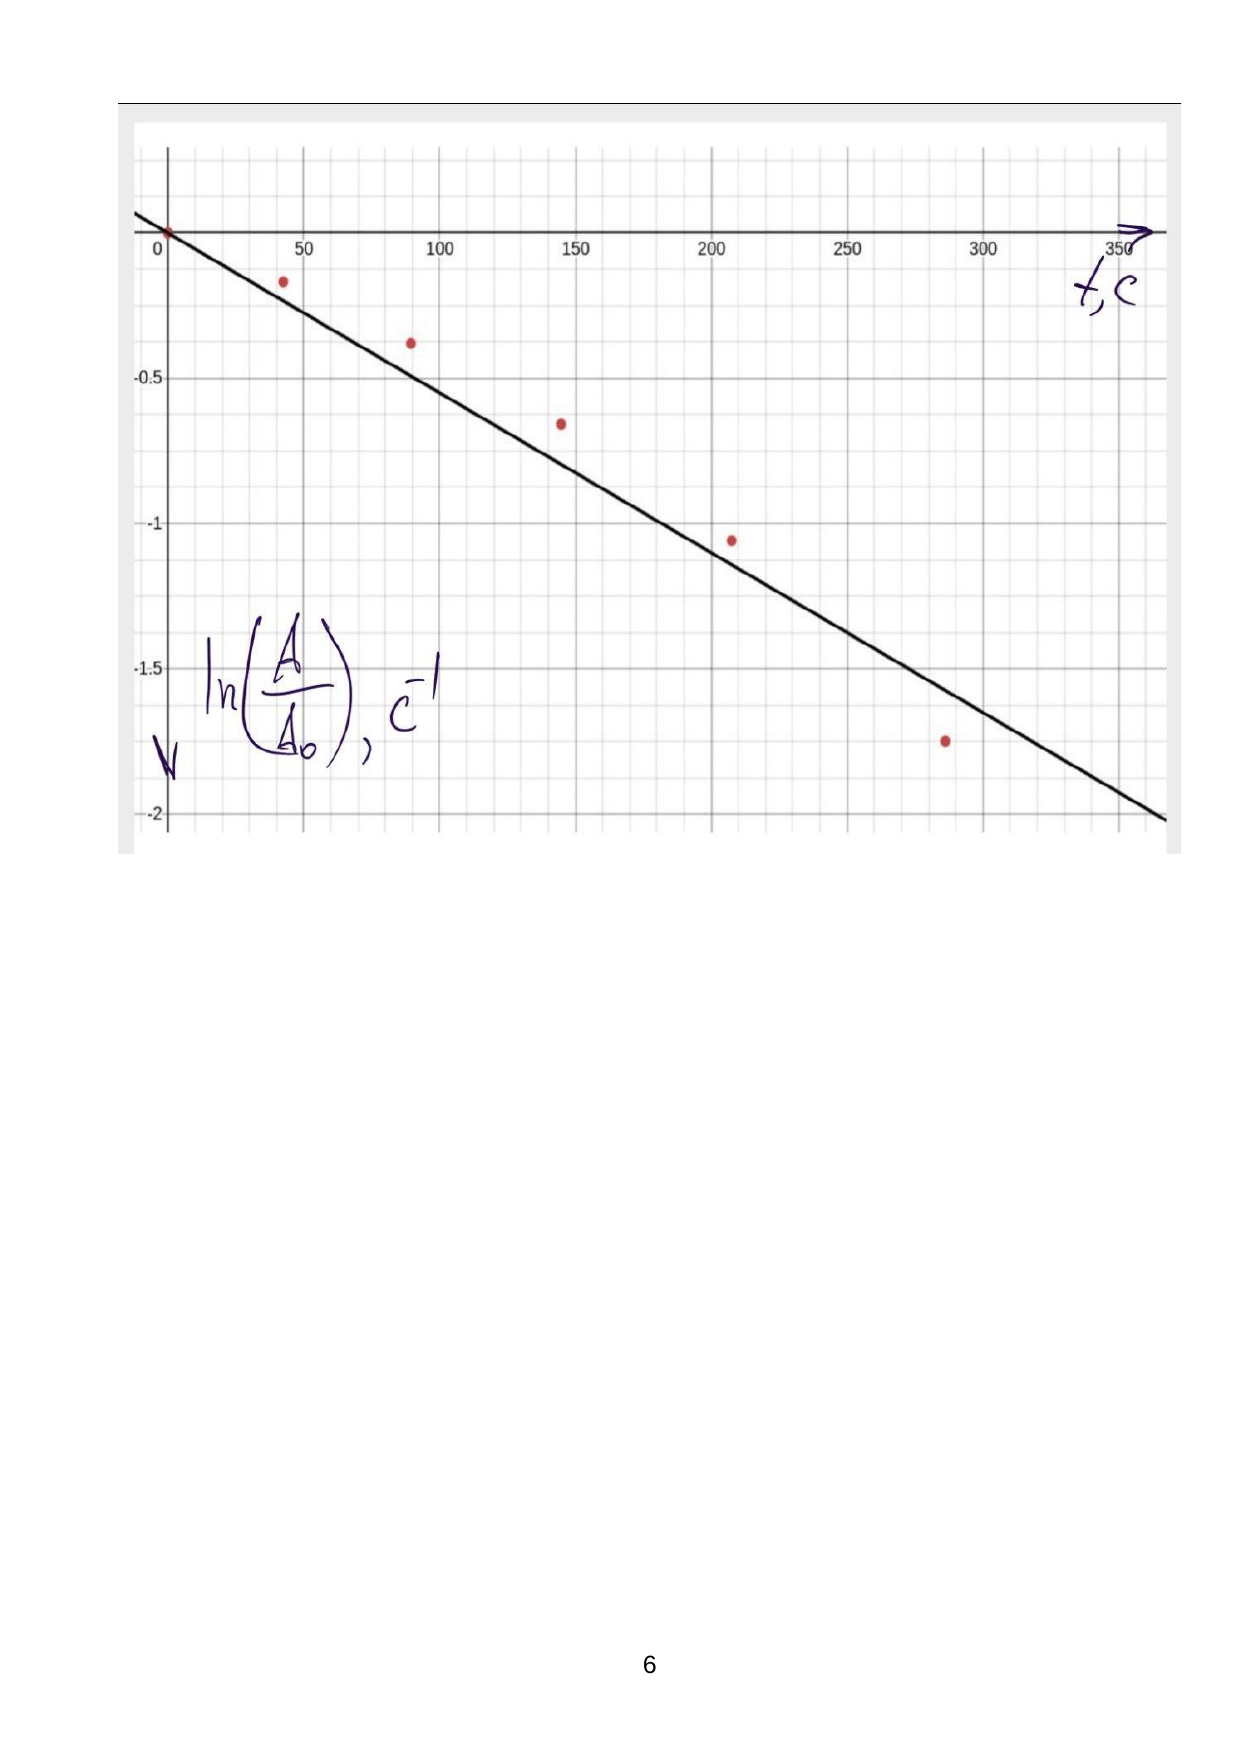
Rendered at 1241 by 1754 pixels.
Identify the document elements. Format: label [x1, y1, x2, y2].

picture [118, 103, 1182, 854]
